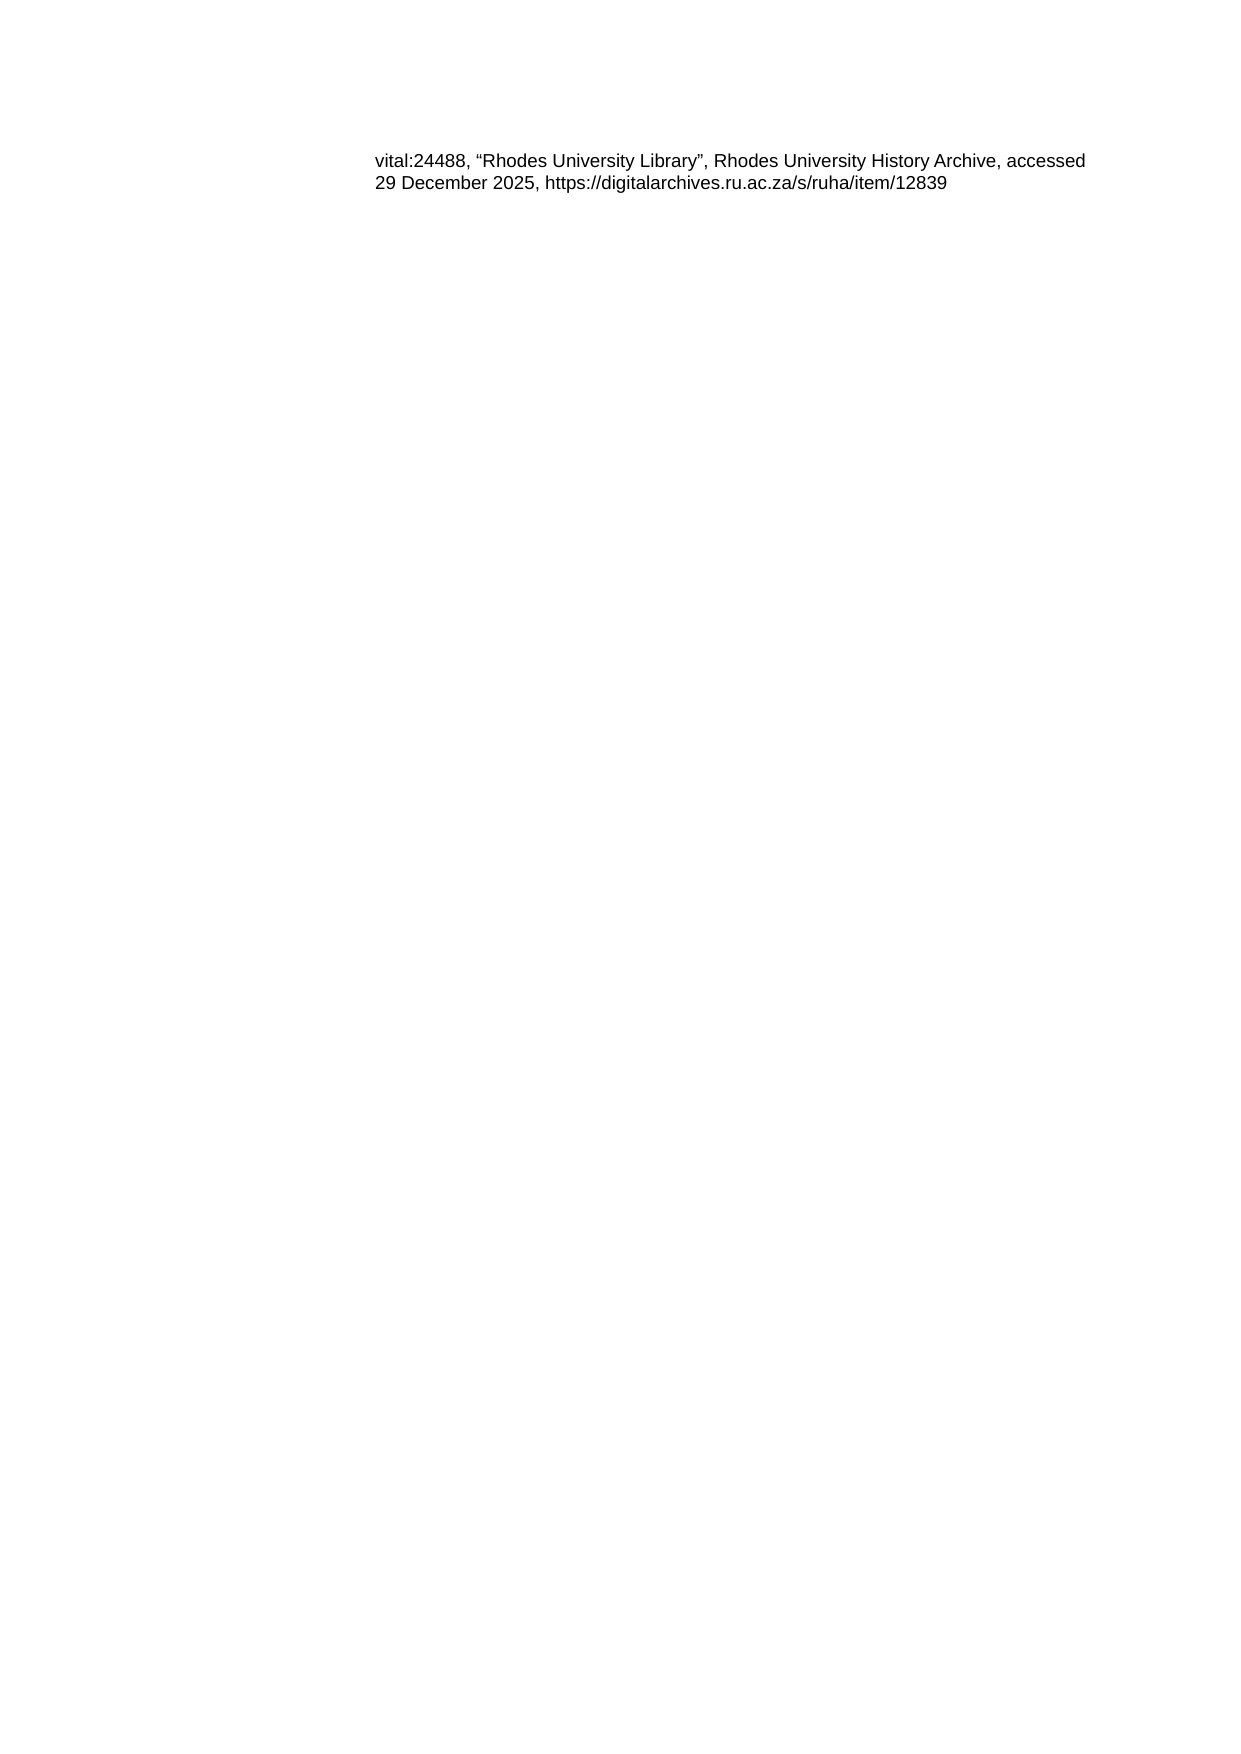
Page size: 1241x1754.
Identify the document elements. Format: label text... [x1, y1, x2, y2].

text vital:24488, “Rhodes University Library”, Rhodes University History Archive, accessed 29 December 2025, https://digitalarchives.ru.ac.za/s/ruha/item/12839 [375, 150, 1090, 193]
